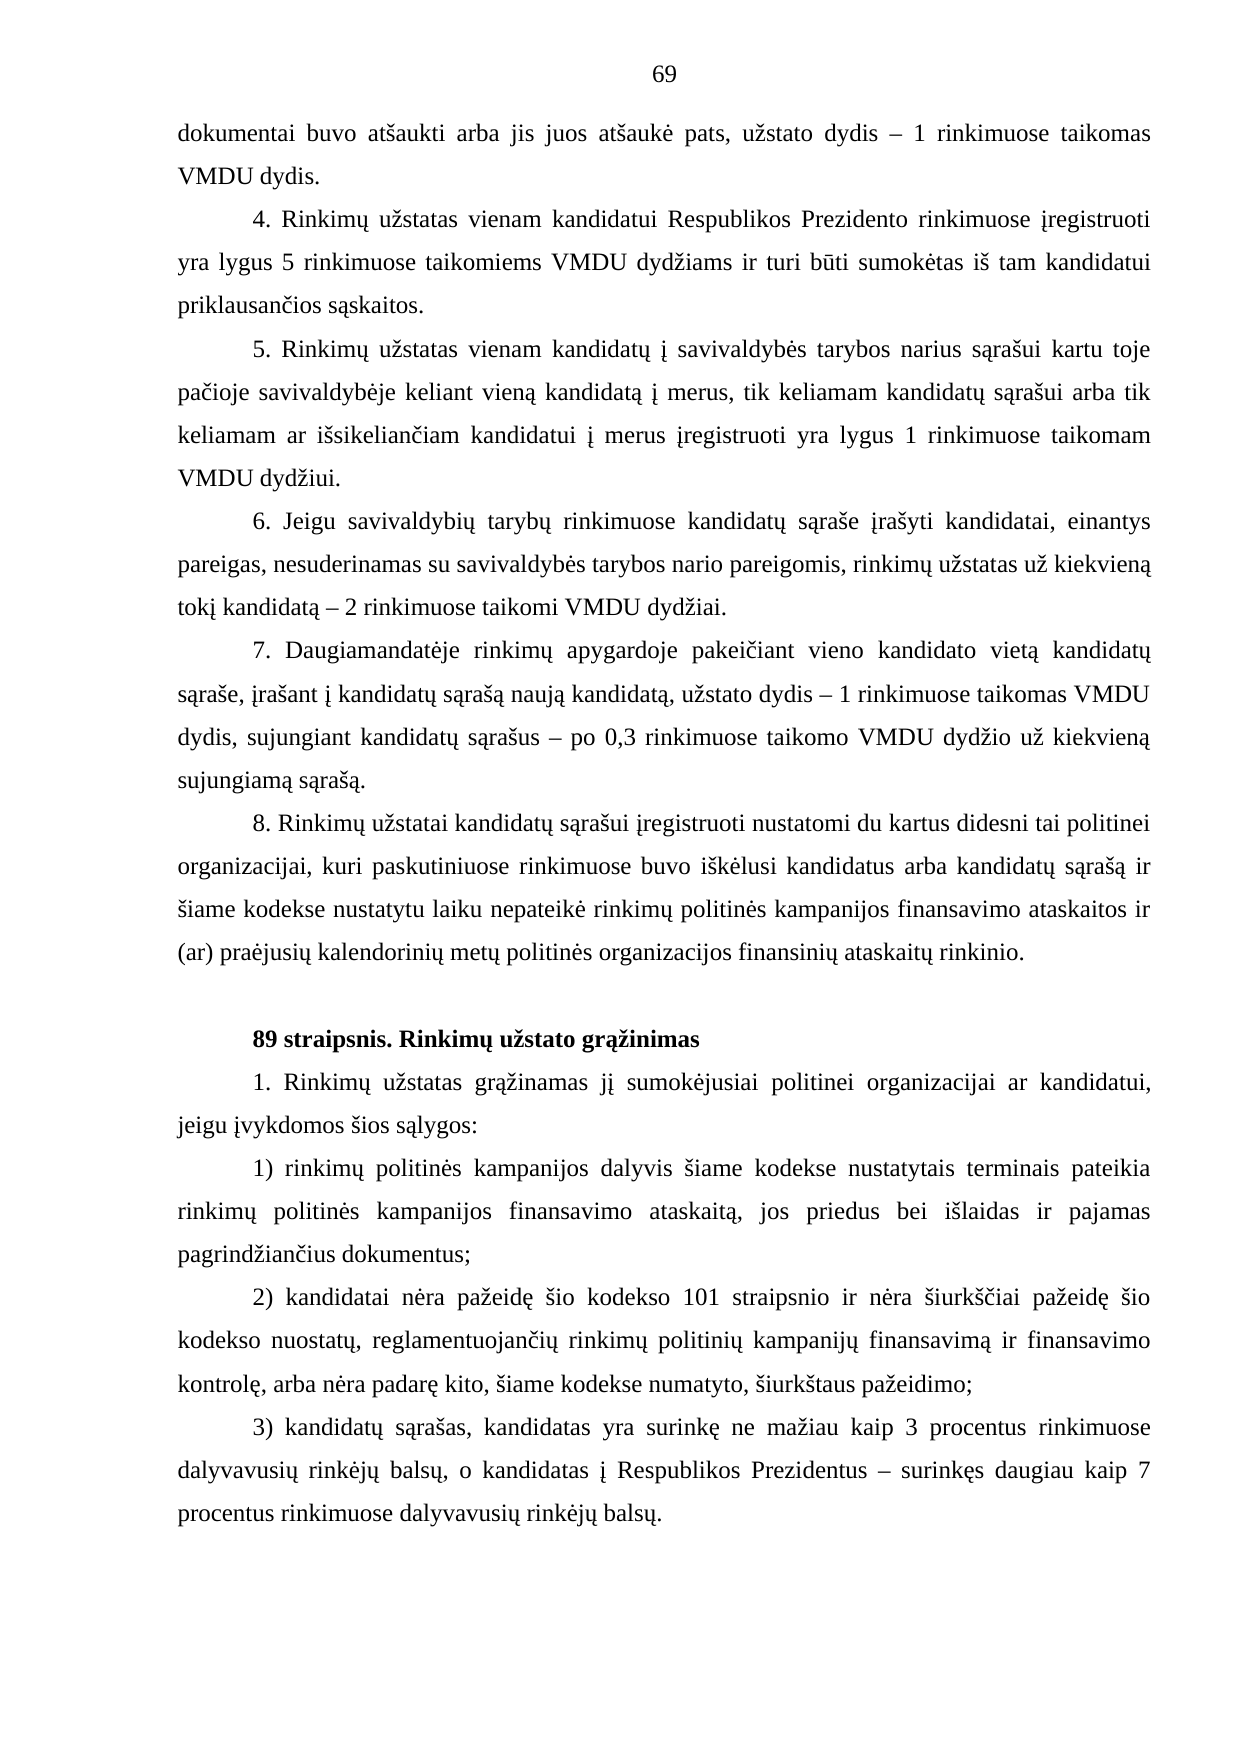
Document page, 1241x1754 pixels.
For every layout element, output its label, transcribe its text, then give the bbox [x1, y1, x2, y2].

text 1) rinkimų politinės kampanijos dalyvis šiame kodekse nustatytais terminais pateikia rinkimų politinės kampanijos finansavimo ataskaitą, jos priedus bei išlaidas ir pajamas pagrindžiančius dokumentus; [177, 1153, 1152, 1268]
text dokumentai buvo atšaukti arba jis juos atšaukė pats, užstato dydis – 1 rinkimuose taikomas VMDU dydis. [177, 118, 1152, 190]
text 1. Rinkimų užstatas grąžinamas jį sumokėjusiai politinei organizacijai ar kandidatui, jeigu įvykdomos šios sąlygos: [177, 1067, 1152, 1139]
text 89 straipsnis. Rinkimų užstato grąžinimas [177, 1024, 1152, 1052]
text 7. Daugiamandatėje rinkimų apygardoje pakeičiant vieno kandidato vietą kandidatų sąraše, įrašant į kandidatų sąrašą naują kandidatą, užstato dydis – 1 rinkimuose taikomas VMDU dydis, sujungiant kandidatų sąrašus – po 0,3 rinkimuose taikomo VMDU dydžio už kiekvieną sujungiamą sąrašą. [177, 636, 1152, 794]
text 2) kandidatai nėra pažeidę šio kodekso 101 straipsnio ir nėra šiurkščiai pažeidę šio kodekso nuostatų, reglamentuojančių rinkimų politinių kampanijų finansavimą ir finansavimo kontrolę, arba nėra padarę kito, šiame kodekse numatyto, šiurkštaus pažeidimo; [177, 1282, 1152, 1397]
text 3) kandidatų sąrašas, kandidatas yra surinkę ne mažiau kaip 3 procentus rinkimuose dalyvavusių rinkėjų balsų, o kandidatas į Respublikos Prezidentus – surinkęs daugiau kaip 7 procentus rinkimuose dalyvavusių rinkėjų balsų. [177, 1412, 1152, 1527]
text 6. Jeigu savivaldybių tarybų rinkimuose kandidatų sąraše įrašyti kandidatai, einantys pareigas, nesuderinamas su savivaldybės tarybos nario pareigomis, rinkimų užstatas už kiekvieną tokį kandidatą – 2 rinkimuose taikomi VMDU dydžiai. [177, 506, 1152, 621]
text 4. Rinkimų užstatas vienam kandidatui Respublikos Prezidento rinkimuose įregistruoti yra lygus 5 rinkimuose taikomiems VMDU dydžiams ir turi būti sumokėtas iš tam kandidatui priklausančios sąskaitos. [177, 204, 1152, 319]
text 5. Rinkimų užstatas vienam kandidatų į savivaldybės tarybos narius sąrašui kartu toje pačioje savivaldybėje keliant vieną kandidatą į merus, tik keliamam kandidatų sąrašui arba tik keliamam ar išsikeliančiam kandidatui į merus įregistruoti yra lygus 1 rinkimuose taikomam VMDU dydžiui. [177, 334, 1152, 492]
text 8. Rinkimų užstatai kandidatų sąrašui įregistruoti nustatomi du kartus didesni tai politinei organizacijai, kuri paskutiniuose rinkimuose buvo iškėlusi kandidatus arba kandidatų sąrašą ir šiame kodekse nustatytu laiku nepateikė rinkimų politinės kampanijos finansavimo ataskaitos ir (ar) praėjusių kalendorinių metų politinės organizacijos finansinių ataskaitų rinkinio. [177, 808, 1152, 966]
